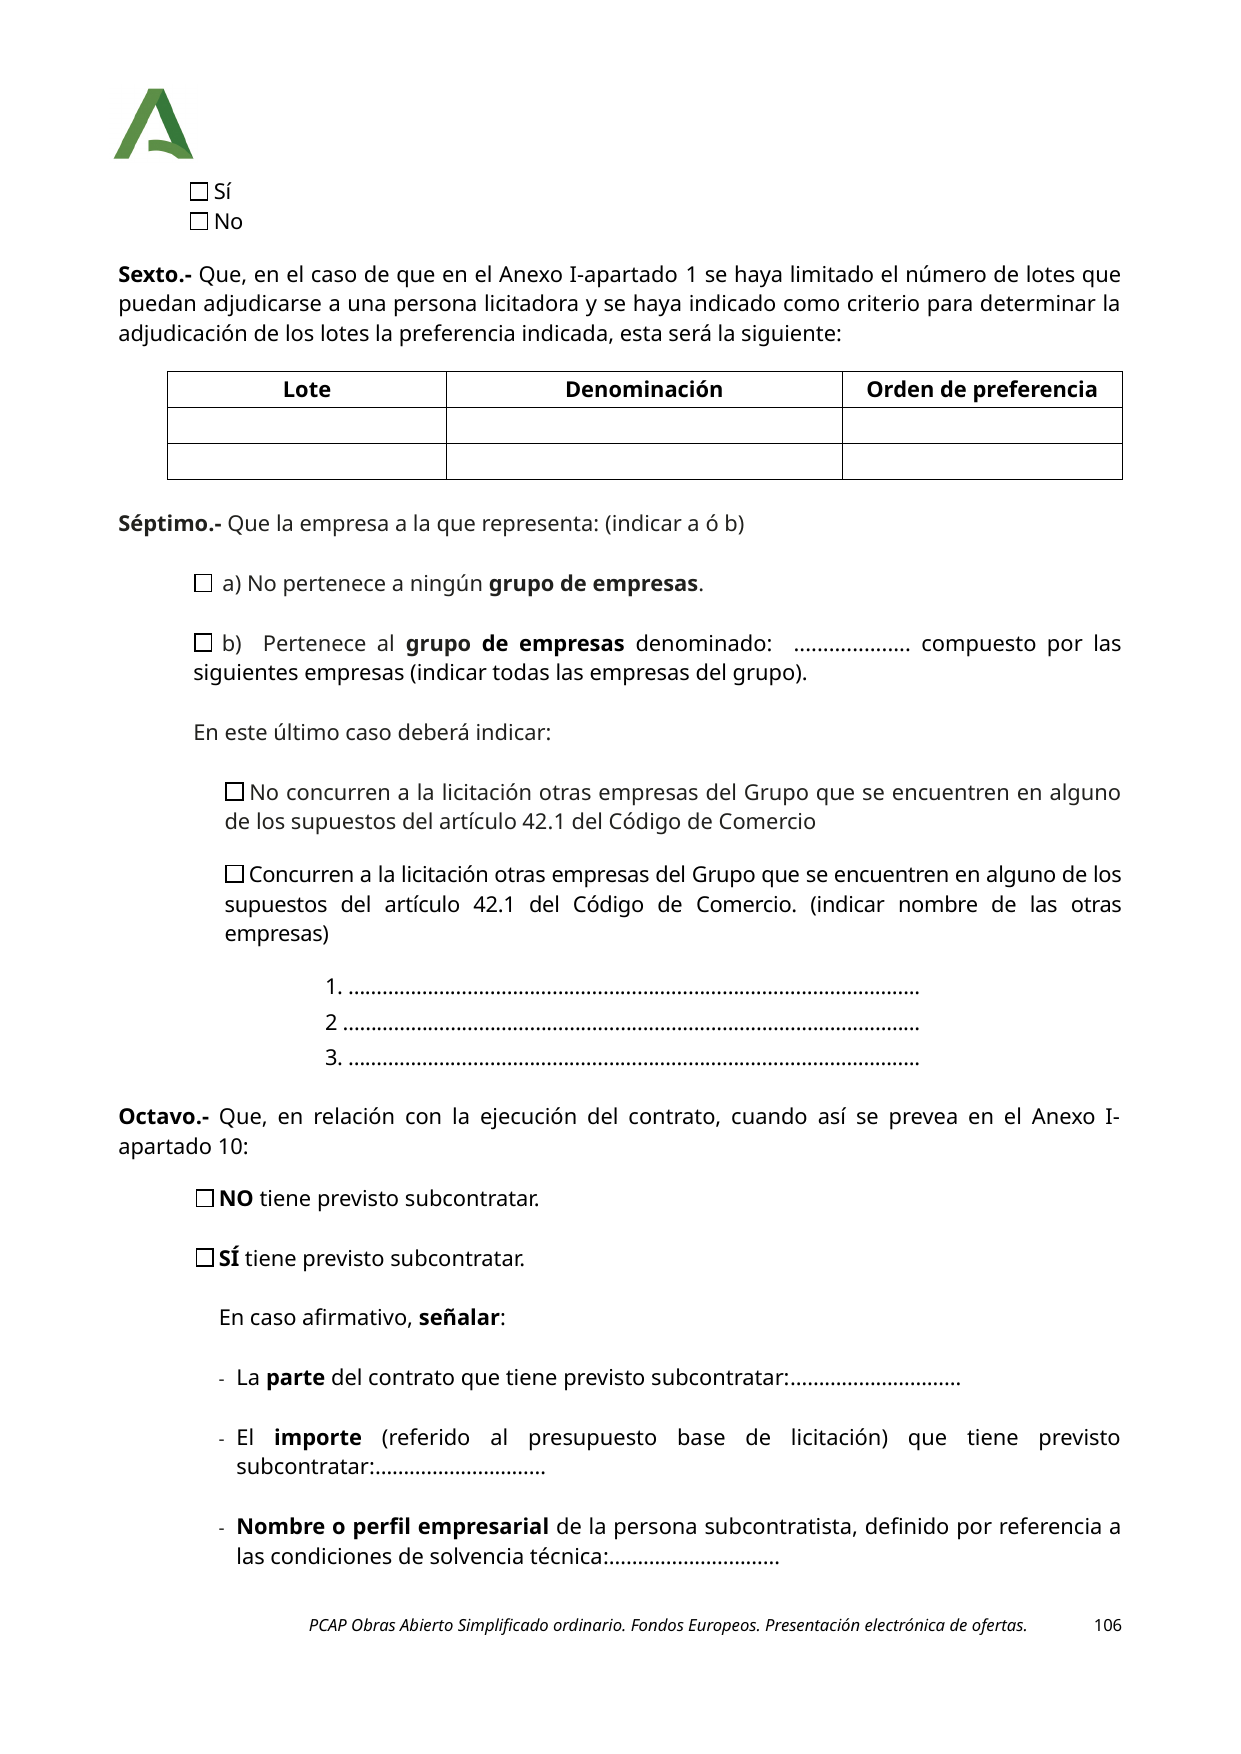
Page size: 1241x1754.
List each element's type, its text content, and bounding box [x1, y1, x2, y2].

text En caso afirmativo, señalar: [159, 1302, 1122, 1332]
text No [189, 206, 1122, 236]
text Sí [189, 176, 1122, 206]
table_cell [168, 408, 446, 443]
text 2 ………………………………………………………………………………………... [325, 1007, 1122, 1036]
text NO tiene previsto subcontratar. [195, 1183, 1122, 1213]
table_header Lote [168, 372, 446, 407]
text SÍ tiene previsto subcontratar. [195, 1243, 1122, 1272]
table_cell [843, 444, 1122, 479]
list 3. ……………………………………………………………………………………….. [325, 1042, 1122, 1072]
list b) Pertenece al grupo de empresas denominado: .................... compuesto por las siguientes empresas (indicar todas las empresas del grupo). [156, 628, 1122, 687]
list El importe (referido al presupuesto base de licitación) que tiene previsto subcontratar:………………………… [218, 1421, 1122, 1481]
list a) No pertenece a ningún grupo de empresas. [156, 568, 1122, 598]
list No concurren a la licitación otras empresas del Grupo que se encuentren en alguno de los supuestos del artículo 42.1 del Código de Comercio [189, 777, 1122, 836]
table_header Denominación [447, 372, 842, 407]
table_cell [447, 408, 842, 443]
table_cell [843, 408, 1122, 443]
table_cell [447, 444, 842, 479]
table_cell [168, 444, 446, 479]
list Séptimo.- Que la empresa a la que representa: (indicar a ó b) [118, 508, 1122, 538]
list Nombre o perfil empresarial de la persona subcontratista, definido por referencia a las condiciones de solvencia técnica:………………………… [218, 1511, 1122, 1570]
list Octavo.- Que, en relación con la ejecución del contrato, cuando así se prevea en el Anexo I-apartado 10: [118, 1101, 1122, 1160]
picture [109, 84, 198, 163]
text Sexto.- Que, en el caso de que en el Anexo I-apartado 1 se haya limitado el número de lotes que puedan adjudicarse a una persona licitadora y se haya indicado como criterio para determinar la adjudicación de los lotes la preferencia indicada, esta será la siguiente: [118, 259, 1122, 348]
list La parte del contrato que tiene previsto subcontratar:………………………… [218, 1362, 1122, 1392]
table_header Orden de preferencia [843, 372, 1122, 407]
list Concurren a la licitación otras empresas del Grupo que se encuentren en alguno de los supuestos del artículo 42.1 del Código de Comercio. (indicar nombre de las otras empresas) [189, 859, 1122, 948]
text 1. ……………………………………………………………………………………….. [325, 971, 1122, 1001]
list En este último caso deberá indicar: [156, 717, 1122, 747]
